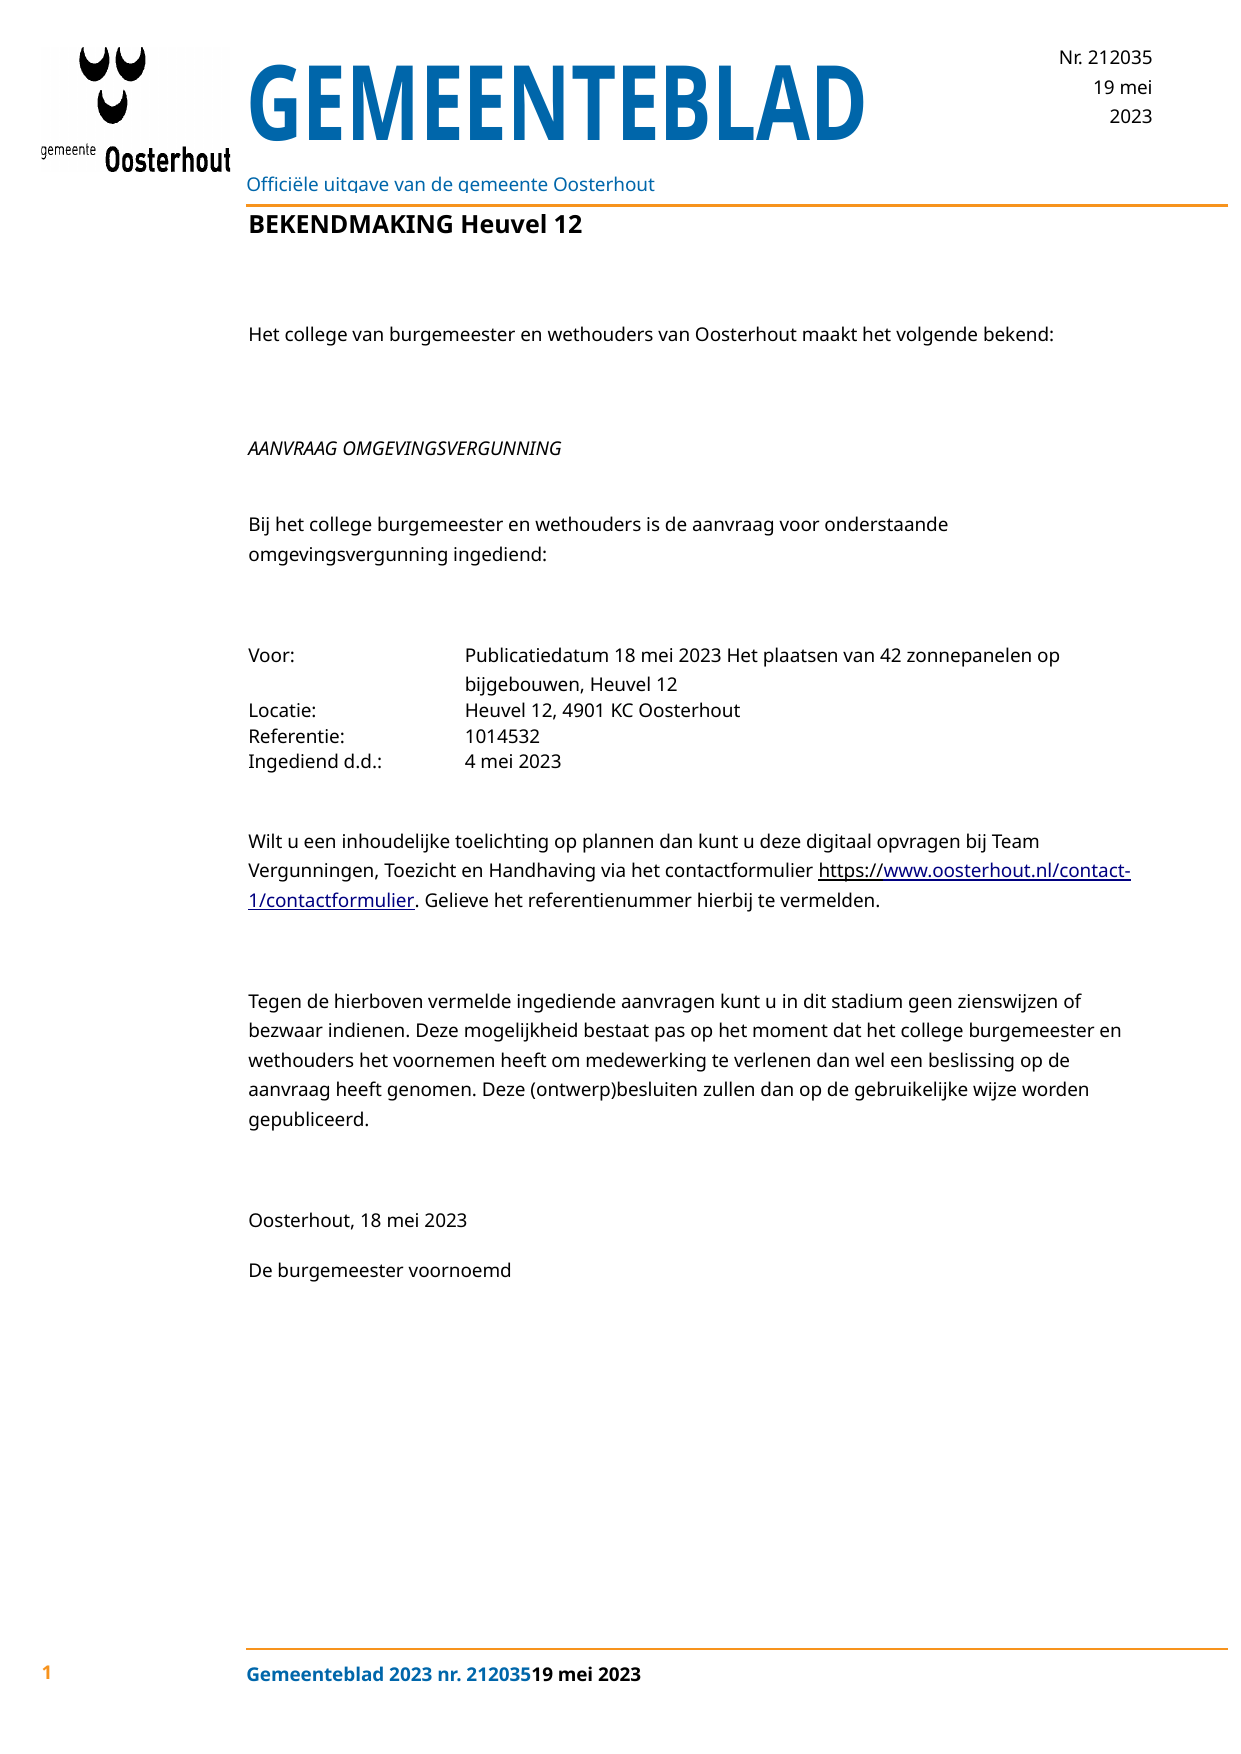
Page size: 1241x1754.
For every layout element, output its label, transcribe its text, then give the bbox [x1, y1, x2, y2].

table_cell 1014532 [465, 723, 1152, 748]
table_cell Locatie: [248, 697, 464, 723]
text Wilt u een inhoudelijke toelichting op plannen dan kunt u deze digitaal opvragen bij Team Vergunningen, Toezicht en Handhaving via het contactformulier https://www.oosterhout.nl/contact-1/contactformulier. Gelieve het referentienummer hierbij te vermelden. [248, 828, 1152, 913]
table_cell 4 mei 2023 [465, 749, 1152, 774]
text BEKENDMAKING Heuvel 12 [248, 207, 1152, 241]
text Oosterhout, 18 mei 2023 [248, 1207, 1152, 1233]
table_cell Referentie: [248, 723, 464, 748]
table_header Publicatiedatum 18 mei 2023 Het plaatsen van 42 zonnepanelen op bijgebouwen, Heuvel 12 [465, 642, 1152, 697]
table_header Voor: [248, 642, 464, 697]
table_cell Ingediend d.d.: [248, 749, 464, 774]
text AANVRAAG OMGEVINGSVERGUNNING [248, 435, 1152, 461]
text Tegen de hierboven vermelde ingediende aanvragen kunt u in dit stadium geen zienswijzen of bezwaar indienen. Deze mogelijkheid bestaat pas op het moment dat het college burgemeester en wethouders het voornemen heeft om medewerking te verlenen dan wel een beslissing op de aanvraag heeft genomen. Deze (ontwerp)besluiten zullen dan op de gebruikelijke wijze worden gepubliceerd. [248, 988, 1152, 1132]
table_cell Heuvel 12, 4901 KC Oosterhout [465, 697, 1152, 723]
text De burgemeester voornoemd [248, 1257, 1152, 1283]
text Bij het college burgemeester en wethouders is de aanvraag voor onderstaande omgevingsvergunning ingediend: [248, 511, 1152, 567]
picture [41, 47, 231, 172]
text Het college van burgemeester en wethouders van Oosterhout maakt het volgende bekend: [248, 321, 1152, 346]
